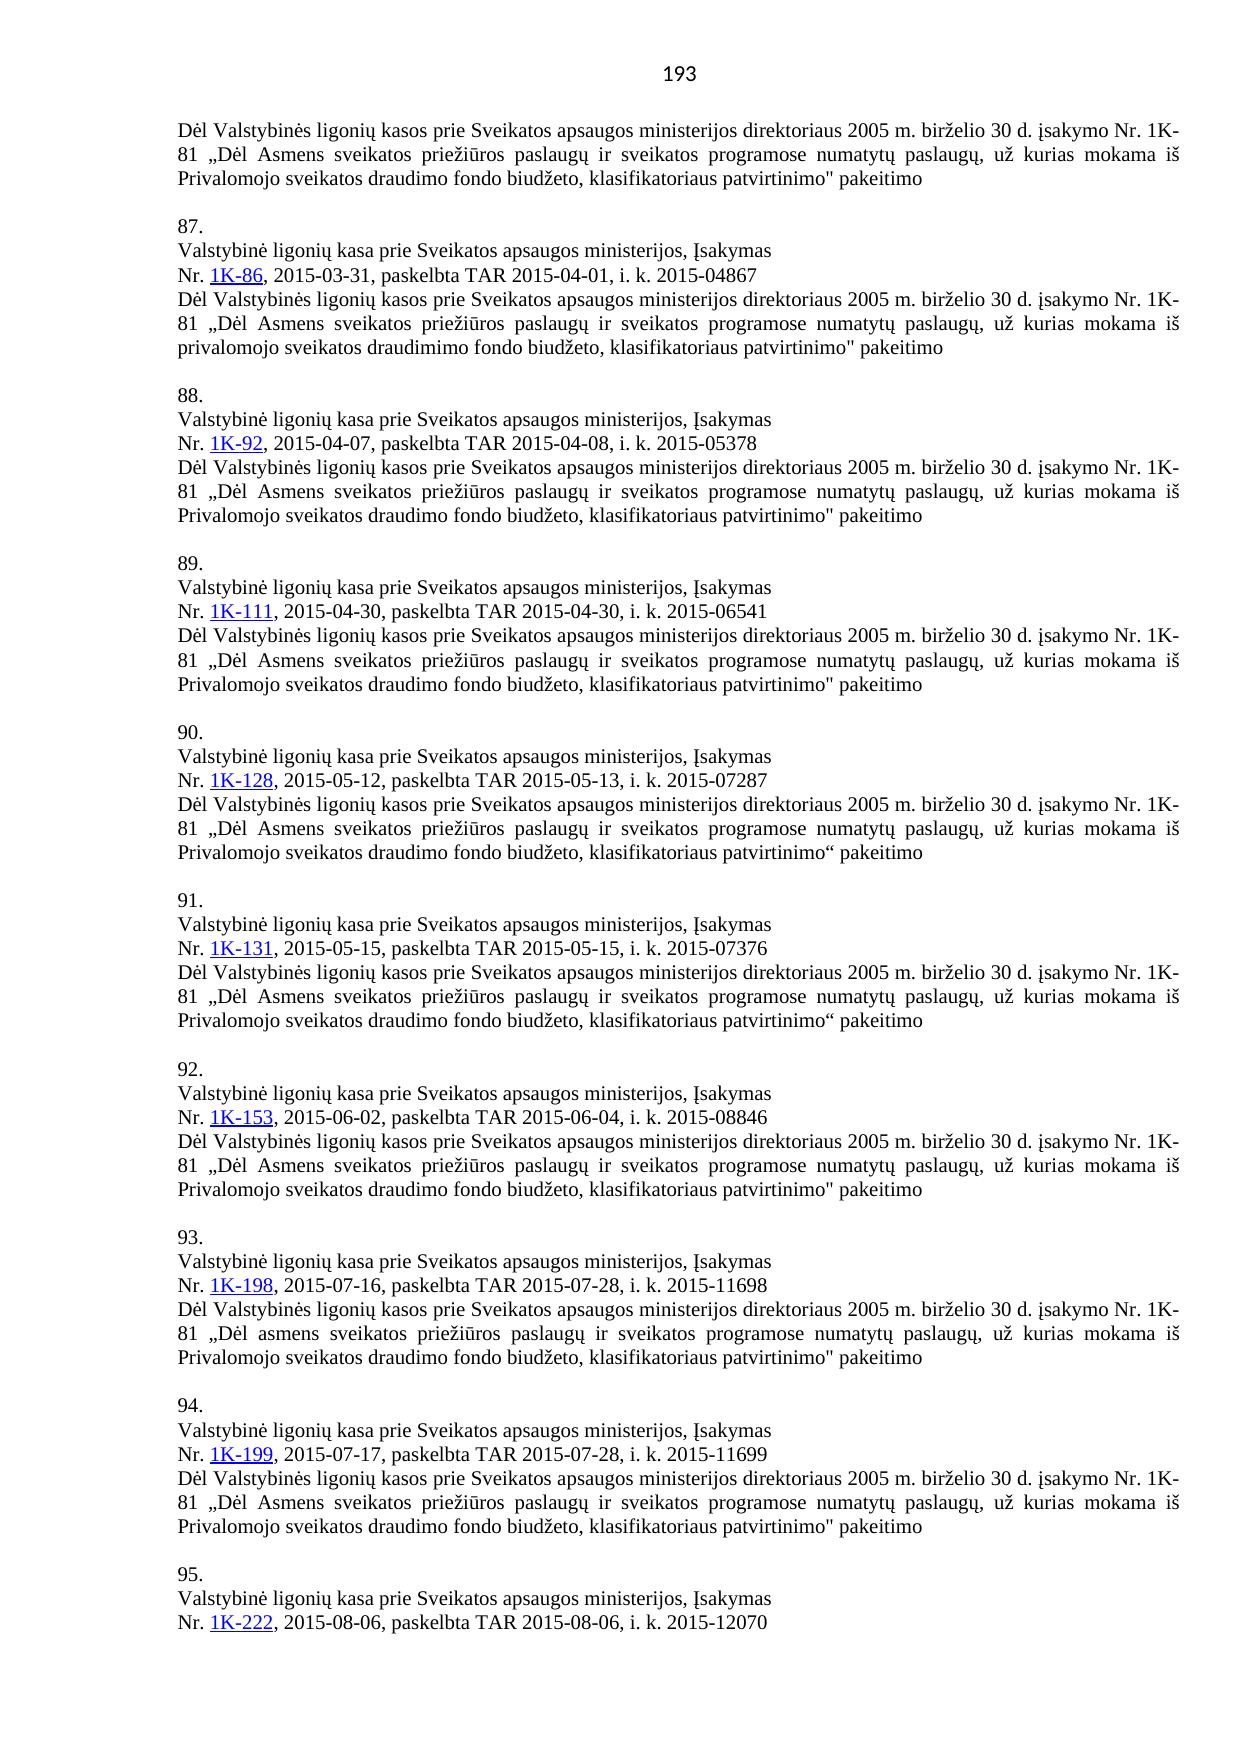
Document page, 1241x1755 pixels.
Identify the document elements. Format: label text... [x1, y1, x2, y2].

text 88. [177, 383, 1181, 407]
text Nr. 1K-131, 2015-05-15, paskelbta TAR 2015-05-15, i. k. 2015-07376 [177, 936, 1181, 960]
text Dėl Valstybinės ligonių kasos prie Sveikatos apsaugos ministerijos direktoriaus 2005 m. birželio 30 d. įsakymo Nr. 1K-81 „Dėl Asmens sveikatos priežiūros paslaugų ir sveikatos programose numatytų paslaugų, už kurias mokama iš Privalomojo sveikatos draudimo fondo biudžeto, klasifikatoriaus patvirtinimo“ pakeitimo [177, 792, 1181, 864]
text Valstybinė ligonių kasa prie Sveikatos apsaugos ministerijos, Įsakymas [177, 407, 1181, 431]
text Dėl Valstybinės ligonių kasos prie Sveikatos apsaugos ministerijos direktoriaus 2005 m. birželio 30 d. įsakymo Nr. 1K-81 „Dėl Asmens sveikatos priežiūros paslaugų ir sveikatos programose numatytų paslaugų, už kurias mokama iš Privalomojo sveikatos draudimo fondo biudžeto, klasifikatoriaus patvirtinimo" pakeitimo [177, 1129, 1181, 1201]
text Valstybinė ligonių kasa prie Sveikatos apsaugos ministerijos, Įsakymas [177, 1081, 1181, 1105]
text Dėl Valstybinės ligonių kasos prie Sveikatos apsaugos ministerijos direktoriaus 2005 m. birželio 30 d. įsakymo Nr. 1K-81 „Dėl Asmens sveikatos priežiūros paslaugų ir sveikatos programose numatytų paslaugų, už kurias mokama iš Privalomojo sveikatos draudimo fondo biudžeto, klasifikatoriaus patvirtinimo" pakeitimo [177, 455, 1181, 527]
text Nr. 1K-198, 2015-07-16, paskelbta TAR 2015-07-28, i. k. 2015-11698 [177, 1273, 1181, 1297]
text Valstybinė ligonių kasa prie Sveikatos apsaugos ministerijos, Įsakymas [177, 575, 1181, 599]
text Valstybinė ligonių kasa prie Sveikatos apsaugos ministerijos, Įsakymas [177, 912, 1181, 936]
text Valstybinė ligonių kasa prie Sveikatos apsaugos ministerijos, Įsakymas [177, 1249, 1181, 1273]
text 94. [177, 1393, 1181, 1417]
text 95. [177, 1562, 1181, 1586]
text Valstybinė ligonių kasa prie Sveikatos apsaugos ministerijos, Įsakymas [177, 1586, 1181, 1610]
text 87. [177, 214, 1181, 238]
text Dėl Valstybinės ligonių kasos prie Sveikatos apsaugos ministerijos direktoriaus 2005 m. birželio 30 d. įsakymo Nr. 1K-81 „Dėl asmens sveikatos priežiūros paslaugų ir sveikatos programose numatytų paslaugų, už kurias mokama iš Privalomojo sveikatos draudimo fondo biudžeto, klasifikatoriaus patvirtinimo" pakeitimo [177, 1297, 1181, 1369]
text Nr. 1K-92, 2015-04-07, paskelbta TAR 2015-04-08, i. k. 2015-05378 [177, 431, 1181, 455]
text Nr. 1K-153, 2015-06-02, paskelbta TAR 2015-06-04, i. k. 2015-08846 [177, 1105, 1181, 1129]
text 91. [177, 888, 1181, 912]
text Dėl Valstybinės ligonių kasos prie Sveikatos apsaugos ministerijos direktoriaus 2005 m. birželio 30 d. įsakymo Nr. 1K-81 „Dėl Asmens sveikatos priežiūros paslaugų ir sveikatos programose numatytų paslaugų, už kurias mokama iš Privalomojo sveikatos draudimo fondo biudžeto, klasifikatoriaus patvirtinimo" pakeitimo [177, 623, 1181, 696]
text Nr. 1K-128, 2015-05-12, paskelbta TAR 2015-05-13, i. k. 2015-07287 [177, 768, 1181, 792]
text Nr. 1K-222, 2015-08-06, paskelbta TAR 2015-08-06, i. k. 2015-12070 [177, 1610, 1181, 1634]
text Nr. 1K-86, 2015-03-31, paskelbta TAR 2015-04-01, i. k. 2015-04867 [177, 262, 1181, 287]
text 92. [177, 1057, 1181, 1081]
text Valstybinė ligonių kasa prie Sveikatos apsaugos ministerijos, Įsakymas [177, 744, 1181, 768]
text 93. [177, 1225, 1181, 1249]
text Dėl Valstybinės ligonių kasos prie Sveikatos apsaugos ministerijos direktoriaus 2005 m. birželio 30 d. įsakymo Nr. 1K-81 „Dėl Asmens sveikatos priežiūros paslaugų ir sveikatos programose numatytų paslaugų, už kurias mokama iš privalomojo sveikatos draudimimo fondo biudžeto, klasifikatoriaus patvirtinimo" pakeitimo [177, 287, 1181, 359]
text Nr. 1K-111, 2015-04-30, paskelbta TAR 2015-04-30, i. k. 2015-06541 [177, 599, 1181, 623]
text Dėl Valstybinės ligonių kasos prie Sveikatos apsaugos ministerijos direktoriaus 2005 m. birželio 30 d. įsakymo Nr. 1K-81 „Dėl Asmens sveikatos priežiūros paslaugų ir sveikatos programose numatytų paslaugų, už kurias mokama iš Privalomojo sveikatos draudimo fondo biudžeto, klasifikatoriaus patvirtinimo“ pakeitimo [177, 960, 1181, 1032]
text Nr. 1K-199, 2015-07-17, paskelbta TAR 2015-07-28, i. k. 2015-11699 [177, 1442, 1181, 1466]
text 89. [177, 551, 1181, 575]
text Valstybinė ligonių kasa prie Sveikatos apsaugos ministerijos, Įsakymas [177, 238, 1181, 262]
text Valstybinė ligonių kasa prie Sveikatos apsaugos ministerijos, Įsakymas [177, 1417, 1181, 1442]
text Dėl Valstybinės ligonių kasos prie Sveikatos apsaugos ministerijos direktoriaus 2005 m. birželio 30 d. įsakymo Nr. 1K-81 „Dėl Asmens sveikatos priežiūros paslaugų ir sveikatos programose numatytų paslaugų, už kurias mokama iš Privalomojo sveikatos draudimo fondo biudžeto, klasifikatoriaus patvirtinimo" pakeitimo [177, 1466, 1181, 1538]
text 90. [177, 720, 1181, 744]
text Dėl Valstybinės ligonių kasos prie Sveikatos apsaugos ministerijos direktoriaus 2005 m. birželio 30 d. įsakymo Nr. 1K-81 „Dėl Asmens sveikatos priežiūros paslaugų ir sveikatos programose numatytų paslaugų, už kurias mokama iš Privalomojo sveikatos draudimo fondo biudžeto, klasifikatoriaus patvirtinimo" pakeitimo [177, 118, 1181, 190]
